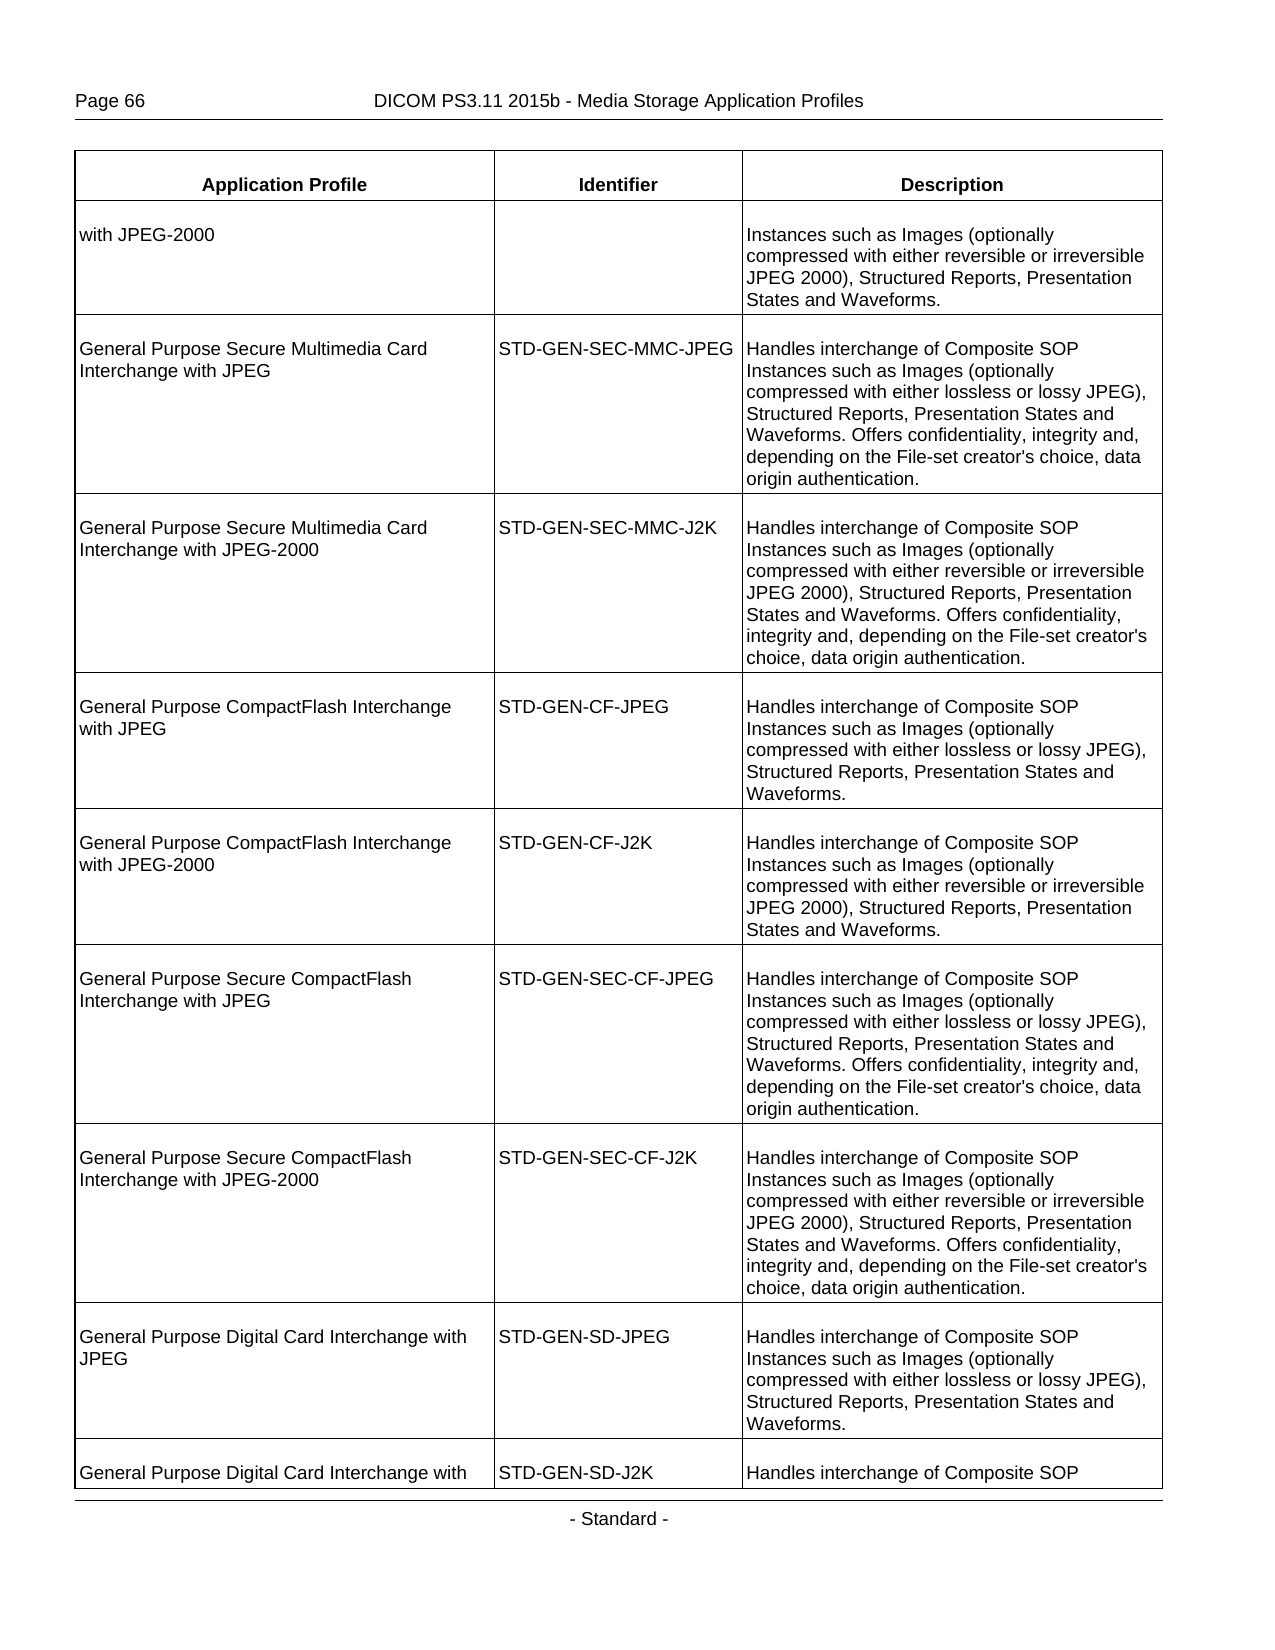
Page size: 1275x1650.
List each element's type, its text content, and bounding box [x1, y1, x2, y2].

table_cell General Purpose Digital Card Interchange with JPEG [76, 1303, 494, 1438]
table_cell Handles interchange of Composite SOP Instances such as Images (optionally compressed with either lossless or lossy JPEG), Structured Reports, Presentation States and Waveforms. Offers confidentiality, integrity and, depending on the File-set creator's choice, data origin authentication. [743, 945, 1162, 1123]
table_cell General Purpose Digital Card Interchange with [76, 1439, 494, 1488]
table_header Description [743, 151, 1162, 200]
table_cell STD-GEN-SD-JPEG [495, 1303, 742, 1438]
table_cell with JPEG-2000 [76, 201, 494, 314]
table_cell Handles interchange of Composite SOP Instances such as Images (optionally compressed with either reversible or irreversible JPEG 2000), Structured Reports, Presentation States and Waveforms. Offers confidentiality, integrity and, depending on the File-set creator's choice, data origin authentication. [743, 494, 1162, 672]
table_cell STD-GEN-CF-J2K [495, 809, 742, 944]
table_cell General Purpose CompactFlash Interchange with JPEG-2000 [76, 809, 494, 944]
table_cell STD-GEN-SEC-MMC-JPEG [495, 315, 742, 493]
table_cell General Purpose Secure Multimedia Card Interchange with JPEG [76, 315, 494, 493]
table_header Application Profile [76, 151, 494, 200]
table_cell General Purpose Secure Multimedia Card Interchange with JPEG-2000 [76, 494, 494, 672]
table_cell Handles interchange of Composite SOP Instances such as Images (optionally compressed with either reversible or irreversible JPEG 2000), Structured Reports, Presentation States and Waveforms. [743, 809, 1162, 944]
table_cell General Purpose Secure CompactFlash Interchange with JPEG-2000 [76, 1124, 494, 1302]
table_cell STD-GEN-SEC-CF-JPEG [495, 945, 742, 1123]
table_cell General Purpose CompactFlash Interchange with JPEG [76, 673, 494, 808]
table_cell [495, 201, 742, 314]
table_cell Handles interchange of Composite SOP Instances such as Images (optionally compressed with either lossless or lossy JPEG), Structured Reports, Presentation States and Waveforms. [743, 673, 1162, 808]
table_cell STD-GEN-SD-J2K [495, 1439, 742, 1488]
table_cell STD-GEN-CF-JPEG [495, 673, 742, 808]
table_cell Handles interchange of Composite SOP [743, 1439, 1162, 1488]
table_cell STD-GEN-SEC-MMC-J2K [495, 494, 742, 672]
table_cell Handles interchange of Composite SOP Instances such as Images (optionally compressed with either lossless or lossy JPEG), Structured Reports, Presentation States and Waveforms. [743, 1303, 1162, 1438]
table_cell Instances such as Images (optionally compressed with either reversible or irreversible JPEG 2000), Structured Reports, Presentation States and Waveforms. [743, 201, 1162, 314]
table_header Identifier [495, 151, 742, 200]
table_cell General Purpose Secure CompactFlash Interchange with JPEG [76, 945, 494, 1123]
table_cell STD-GEN-SEC-CF-J2K [495, 1124, 742, 1302]
table_cell Handles interchange of Composite SOP Instances such as Images (optionally compressed with either lossless or lossy JPEG), Structured Reports, Presentation States and Waveforms. Offers confidentiality, integrity and, depending on the File-set creator's choice, data origin authentication. [743, 315, 1162, 493]
table_cell Handles interchange of Composite SOP Instances such as Images (optionally compressed with either reversible or irreversible JPEG 2000), Structured Reports, Presentation States and Waveforms. Offers confidentiality, integrity and, depending on the File-set creator's choice, data origin authentication. [743, 1124, 1162, 1302]
